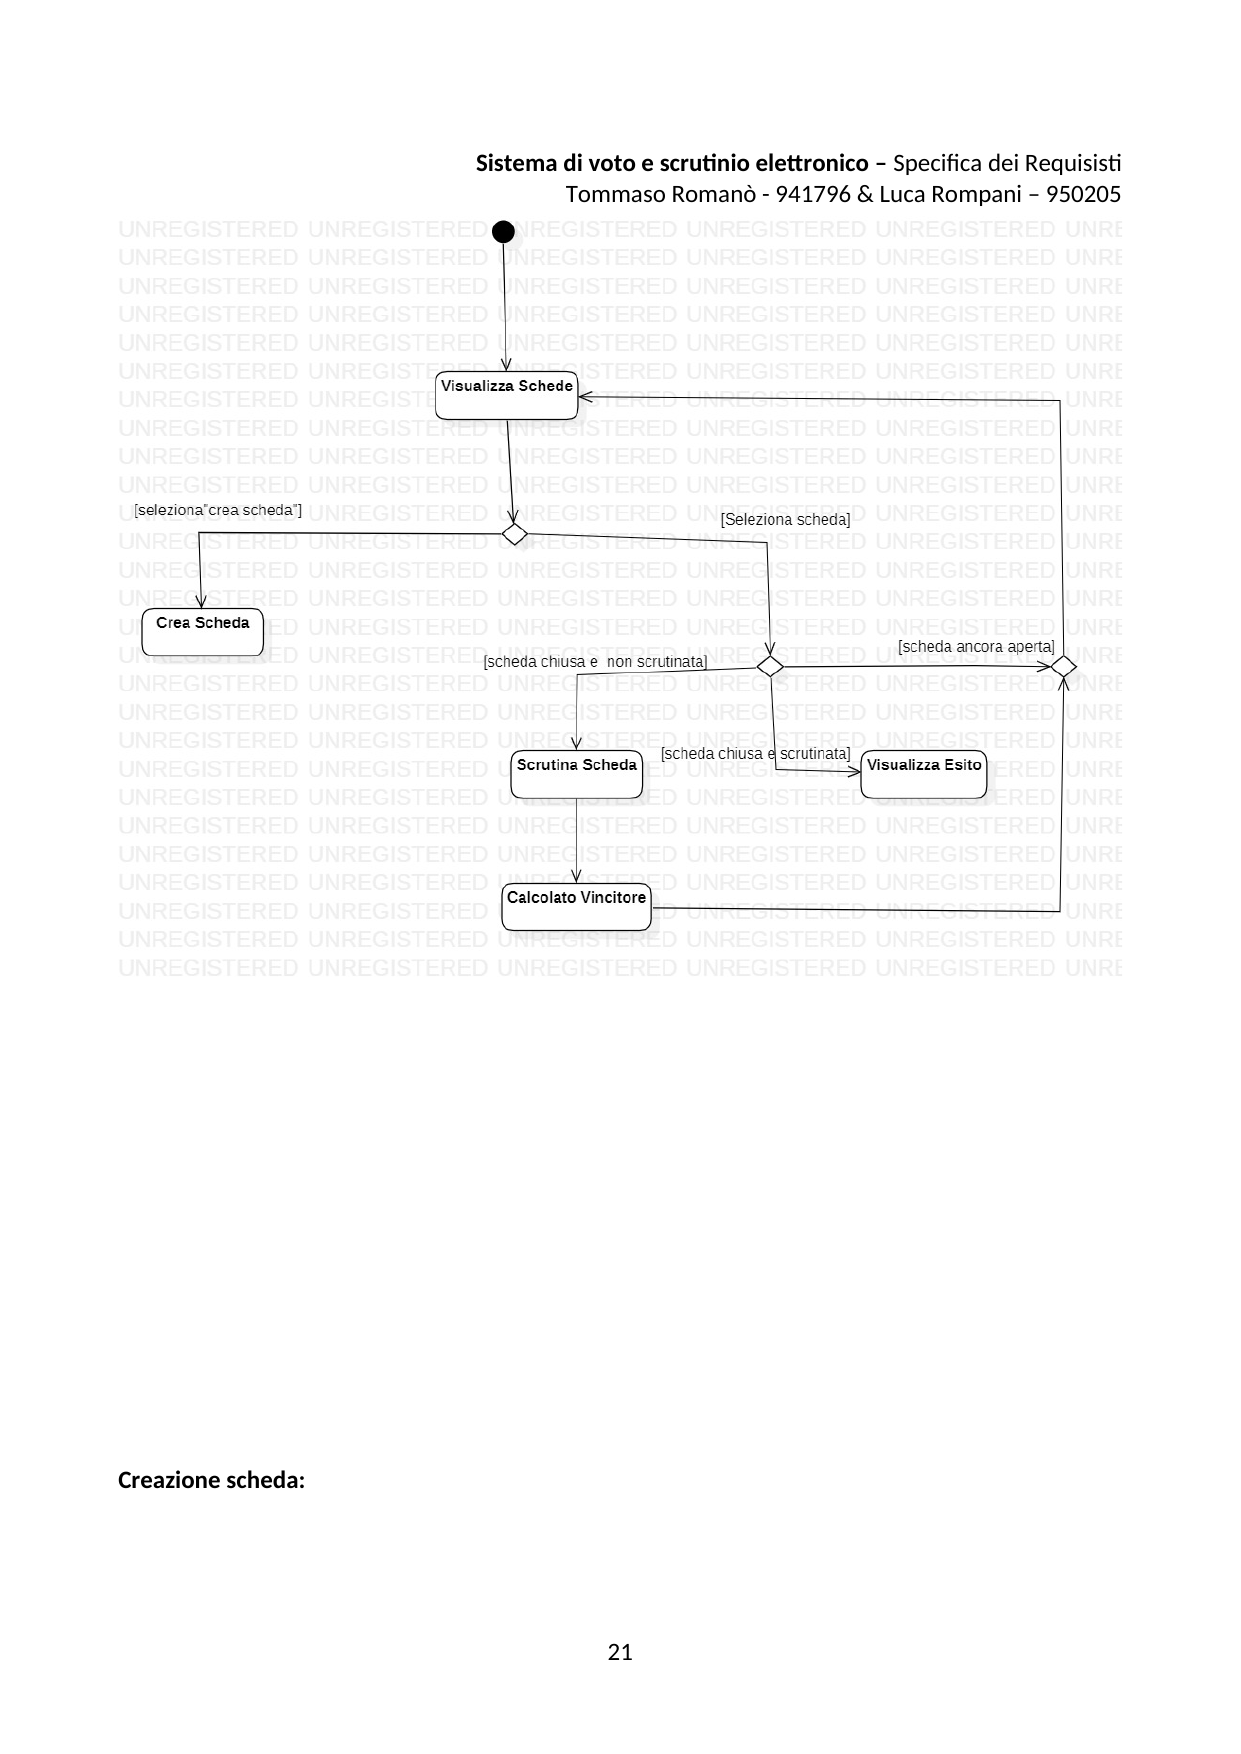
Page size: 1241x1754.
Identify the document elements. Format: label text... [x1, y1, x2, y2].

text Creazione scheda: [118, 1464, 1122, 1495]
